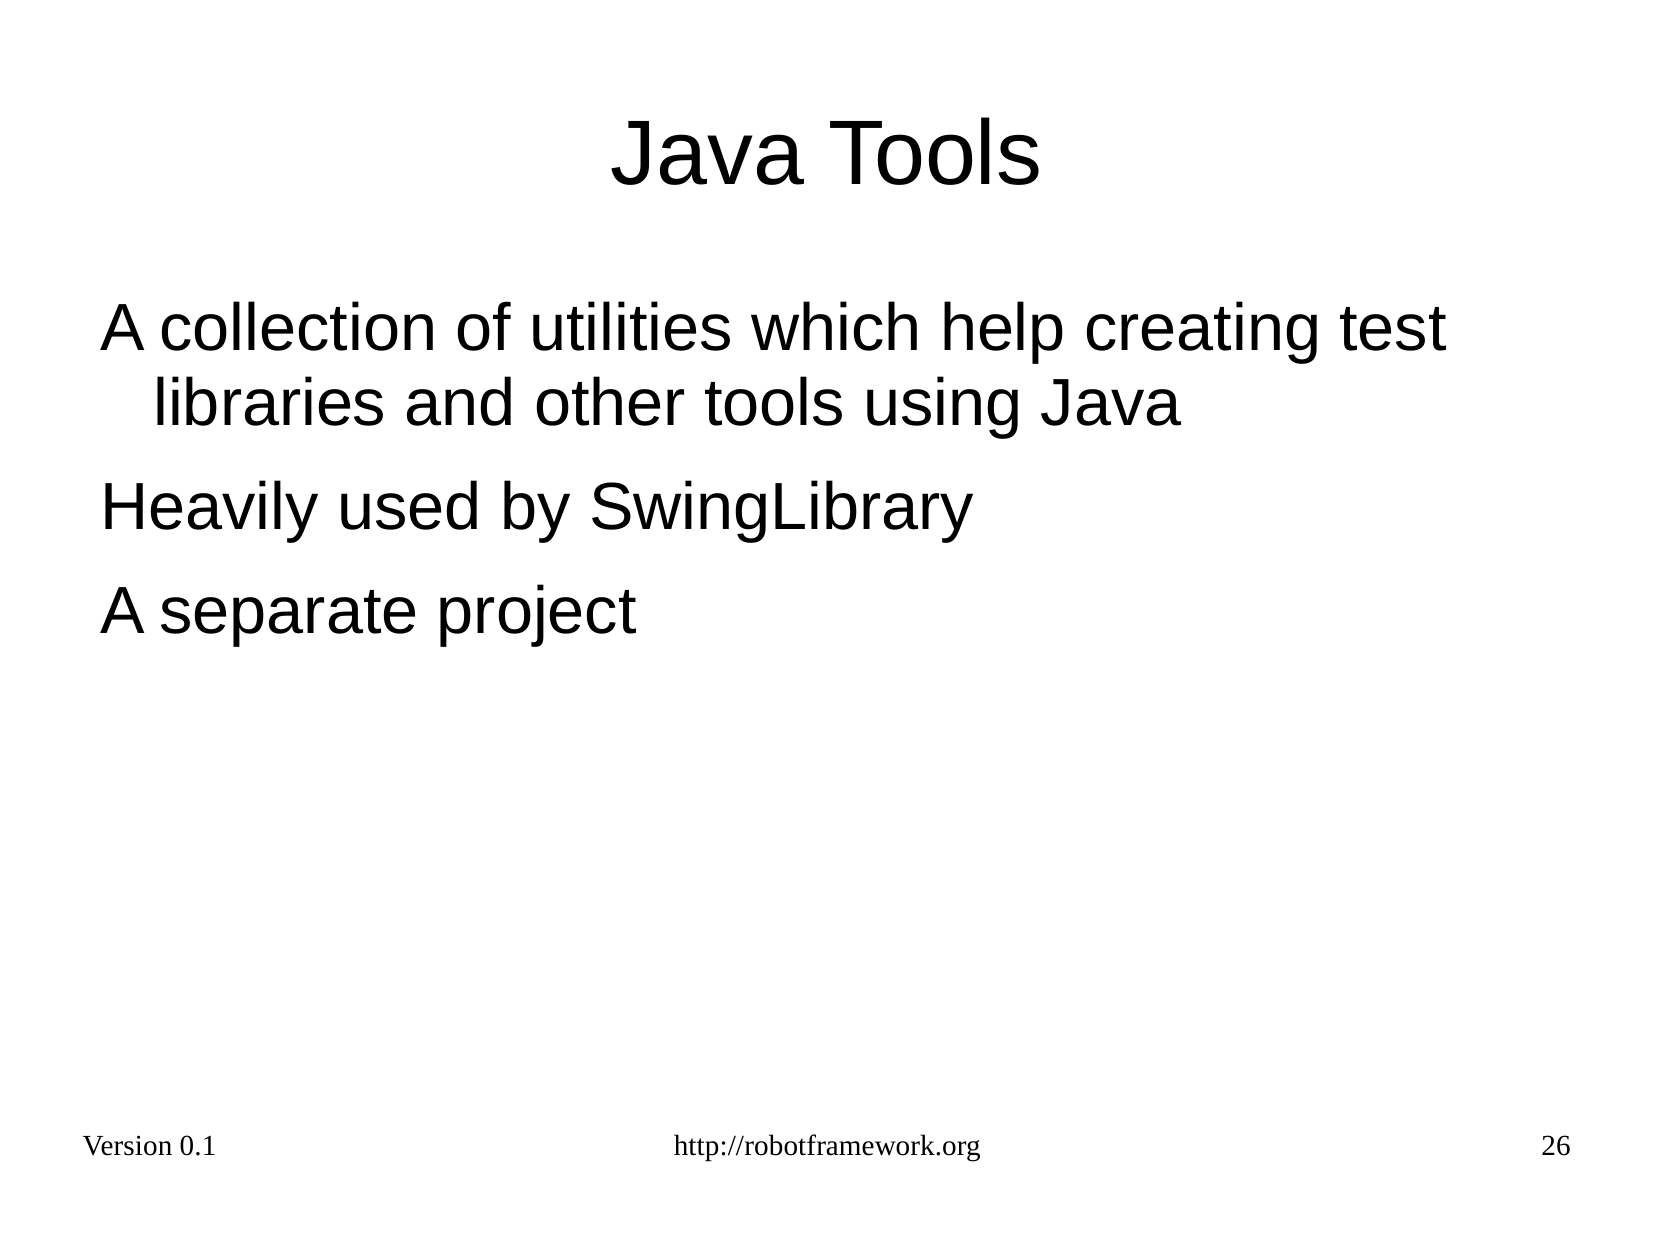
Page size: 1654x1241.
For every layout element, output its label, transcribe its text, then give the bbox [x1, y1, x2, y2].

list A collection of utilities which help creating test libraries and other tools using Java Heavily used by SwingLibrary A separate project [82, 290, 1571, 1094]
title Java Tools [82, 56, 1571, 250]
